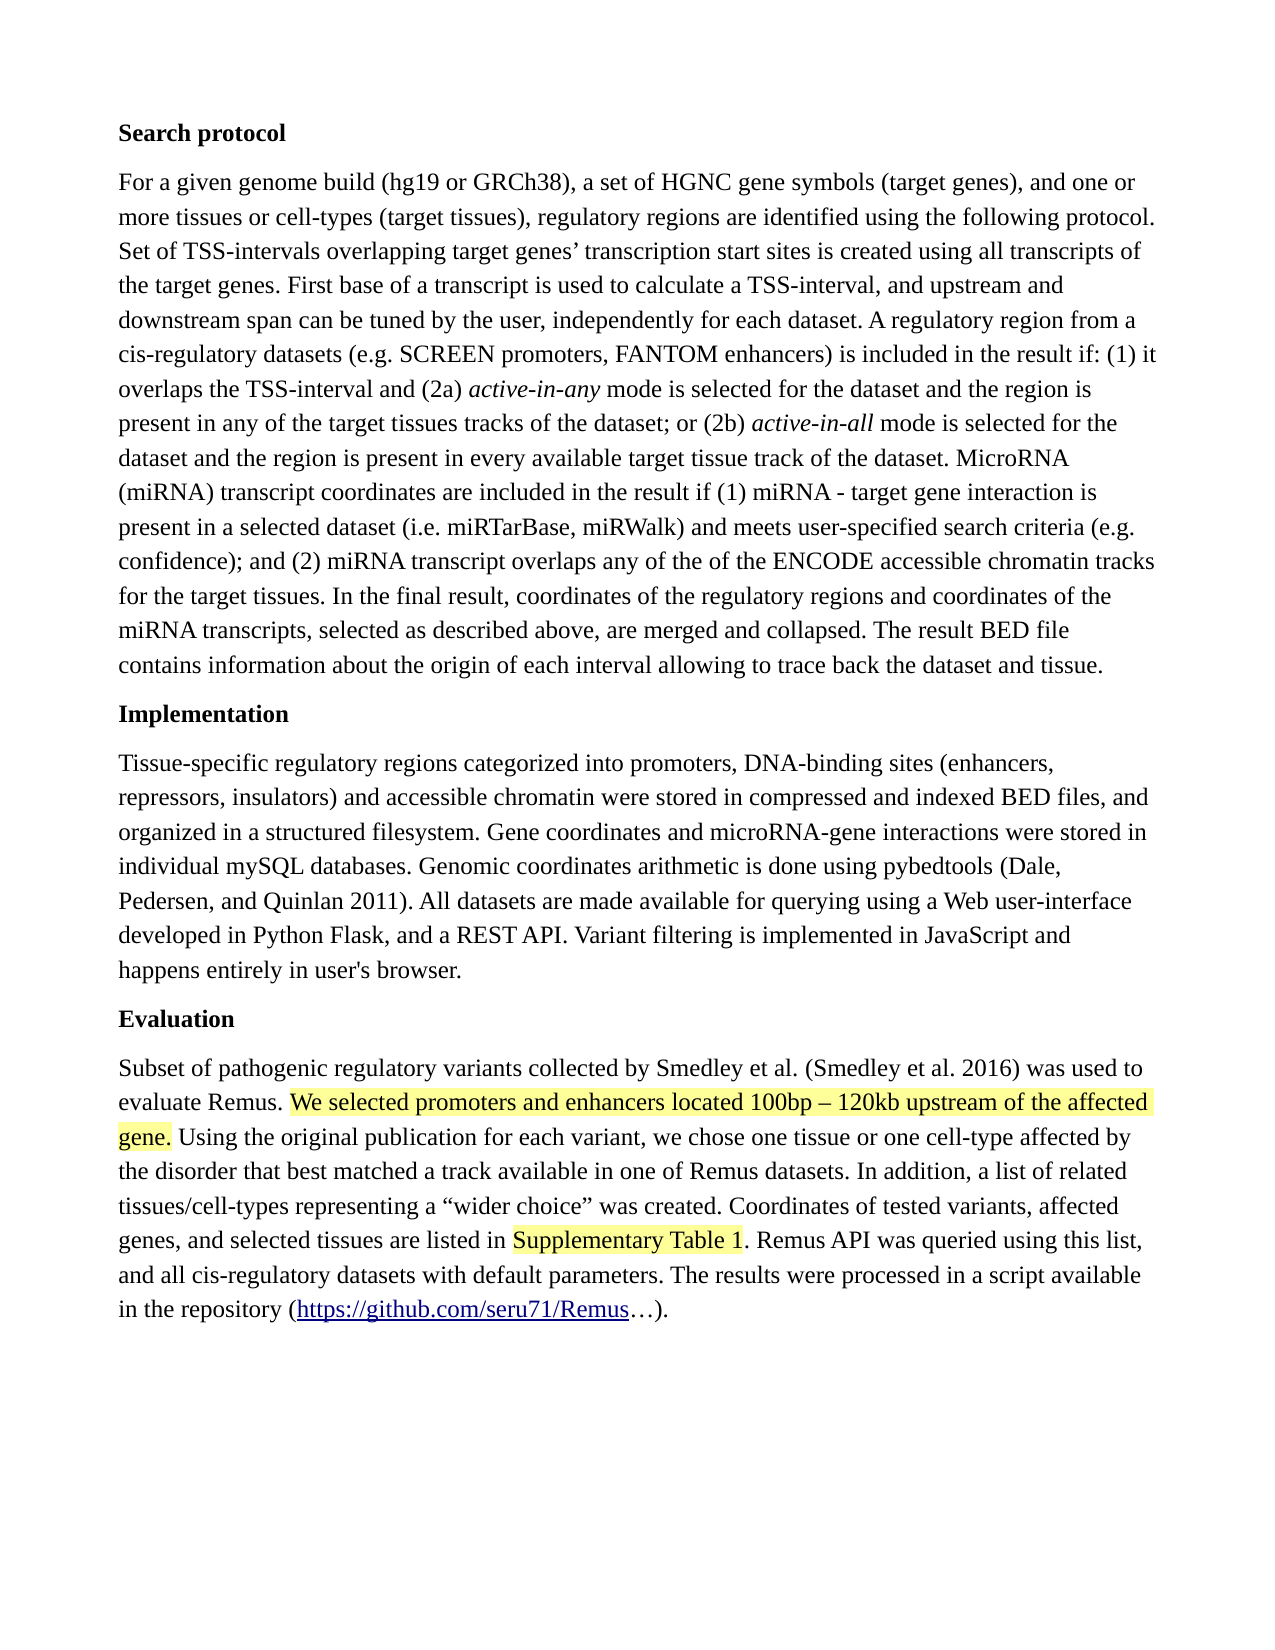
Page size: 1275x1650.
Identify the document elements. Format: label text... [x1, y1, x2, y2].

text Search protocol [118, 118, 1157, 147]
text For a given genome build (hg19 or GRCh38), a set of HGNC gene symbols (target genes), and one or more tissues or cell-types (target tissues), regulatory regions are identified using the following protocol. Set of TSS-intervals overlapping target genes’ transcription start sites is created using all transcripts of the target genes. First base of a transcript is used to calculate a TSS-interval, and upstream and downstream span can be tuned by the user, independently for each dataset. A regulatory region from a cis-regulatory datasets (e.g. SCREEN promoters, FANTOM enhancers) is included in the result if: (1) it overlaps the TSS-interval and (2a) active-in-any mode is selected for the dataset and the region is present in any of the target tissues tracks of the dataset; or (2b) active-in-all mode is selected for the dataset and the region is present in every available target tissue track of the dataset. MicroRNA (miRNA) transcript coordinates are included in the result if (1) miRNA - target gene interaction is present in a selected dataset (i.e. miRTarBase, miRWalk) and meets user-specified search criteria (e.g. confidence); and (2) miRNA transcript overlaps any of the of the ENCODE accessible chromatin tracks for the target tissues. In the final result, coordinates of the regulatory regions and coordinates of the miRNA transcripts, selected as described above, are merged and collapsed. The result BED file contains information about the origin of each interval allowing to trace back the dataset and tissue. [118, 167, 1157, 679]
text Evaluation [118, 1004, 1157, 1033]
text Tissue-specific regulatory regions categorized into promoters, DNA-binding sites (enhancers, repressors, insulators) and accessible chromatin were stored in compressed and indexed BED files, and organized in a structured filesystem. Gene coordinates and microRNA-gene interactions were stored in individual mySQL databases. Genomic coordinates arithmetic is done using pybedtools (Dale, Pedersen, and Quinlan 2011)⁠. All datasets are made available for querying using a Web user-interface developed in Python Flask, and a REST API. Variant filtering is implemented in JavaScript and happens entirely in user's browser. [118, 748, 1157, 984]
text Subset of pathogenic regulatory variants collected by Smedley et al. (Smedley et al. 2016)⁠ was used to evaluate Remus. We selected promoters and enhancers located 100bp – 120kb upstream of the affected gene. Using the original publication for each variant, we chose one tissue or one cell-type affected by the disorder that best matched a track available in one of Remus datasets. In addition, a list of related tissues/cell-types representing a “wider choice” was created. Coordinates of tested variants, affected genes, and selected tissues are listed in Supplementary Table 1. Remus API was queried using this list, and all cis-regulatory datasets with default parameters. The results were processed in a script available in the repository (https://github.com/seru71/Remus…). [118, 1053, 1157, 1323]
text Implementation [118, 699, 1157, 728]
